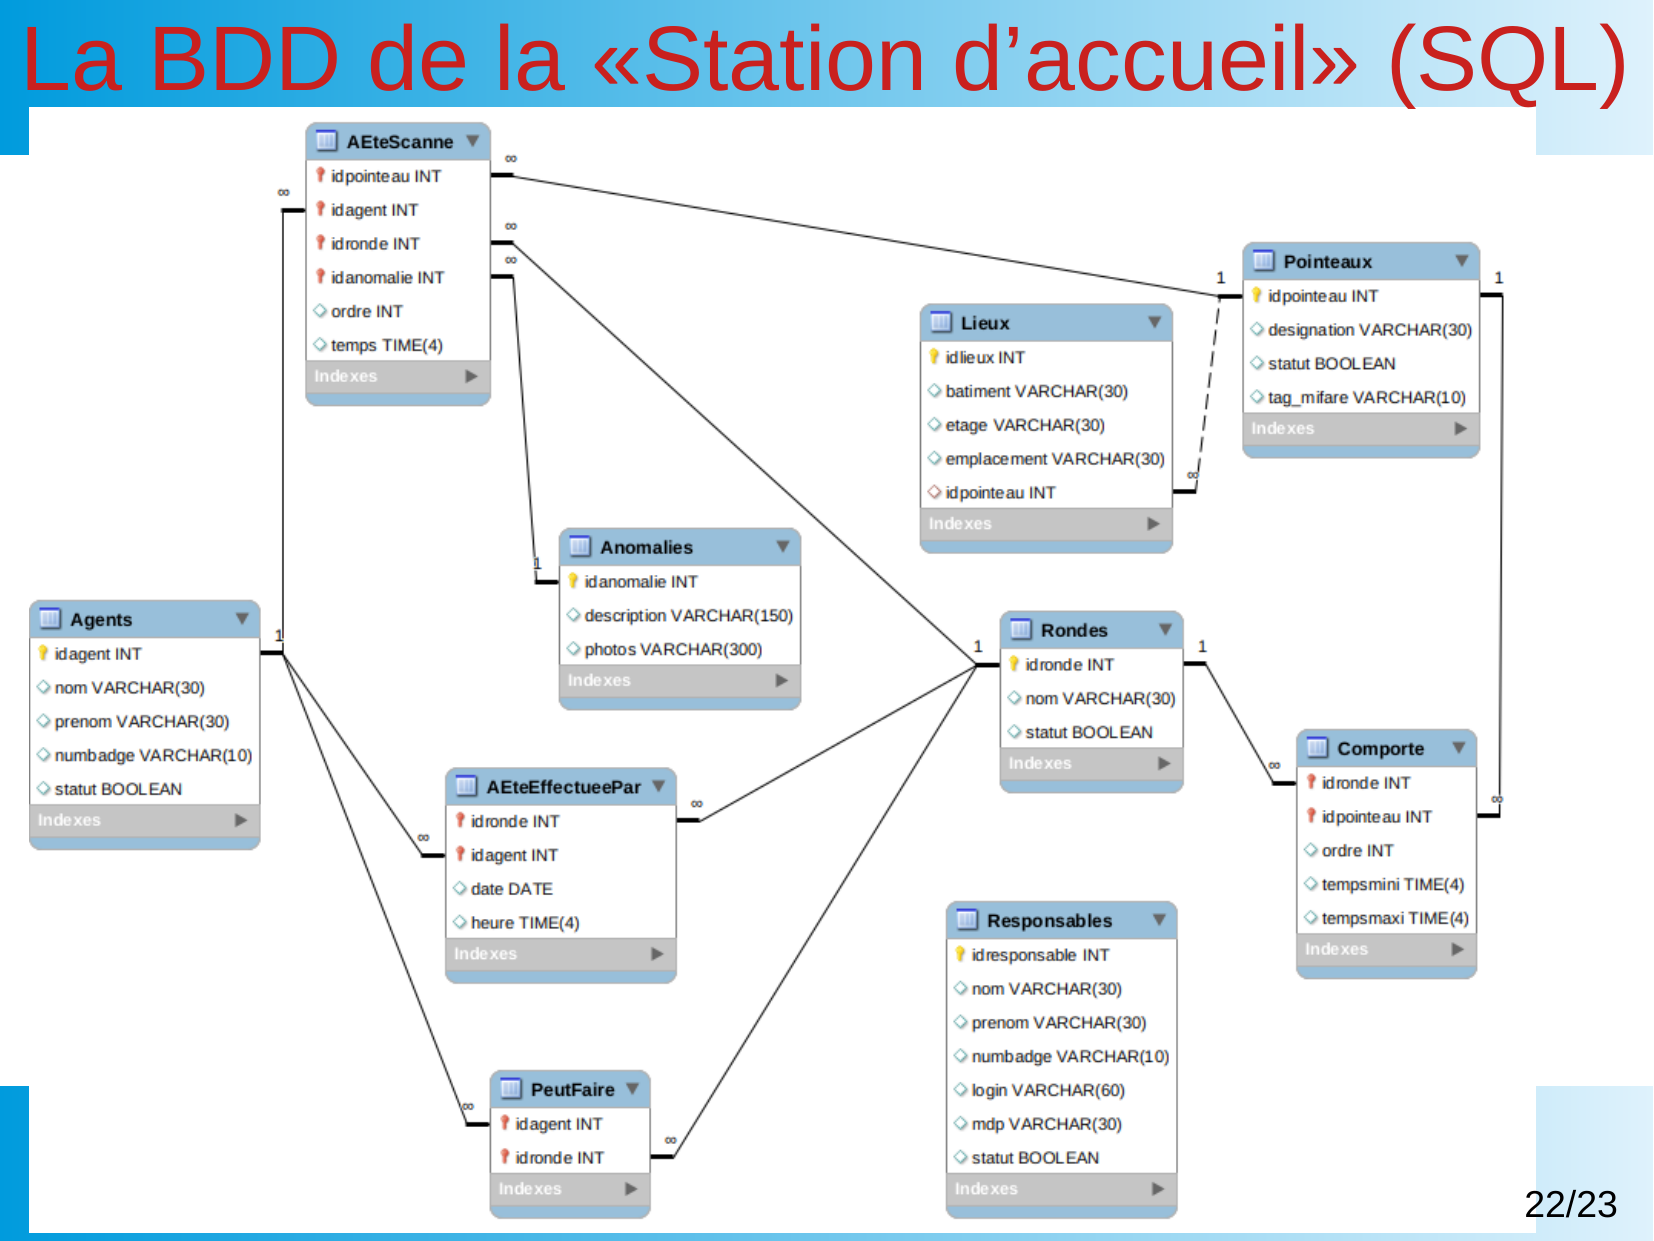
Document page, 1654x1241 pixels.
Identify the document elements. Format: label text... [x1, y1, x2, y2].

text_box <numéro>/23 [1509, 1175, 1654, 1241]
picture [29, 119, 1536, 1241]
title La BDD de la «Station d’accueil» (SQL) [0, 0, 1654, 119]
